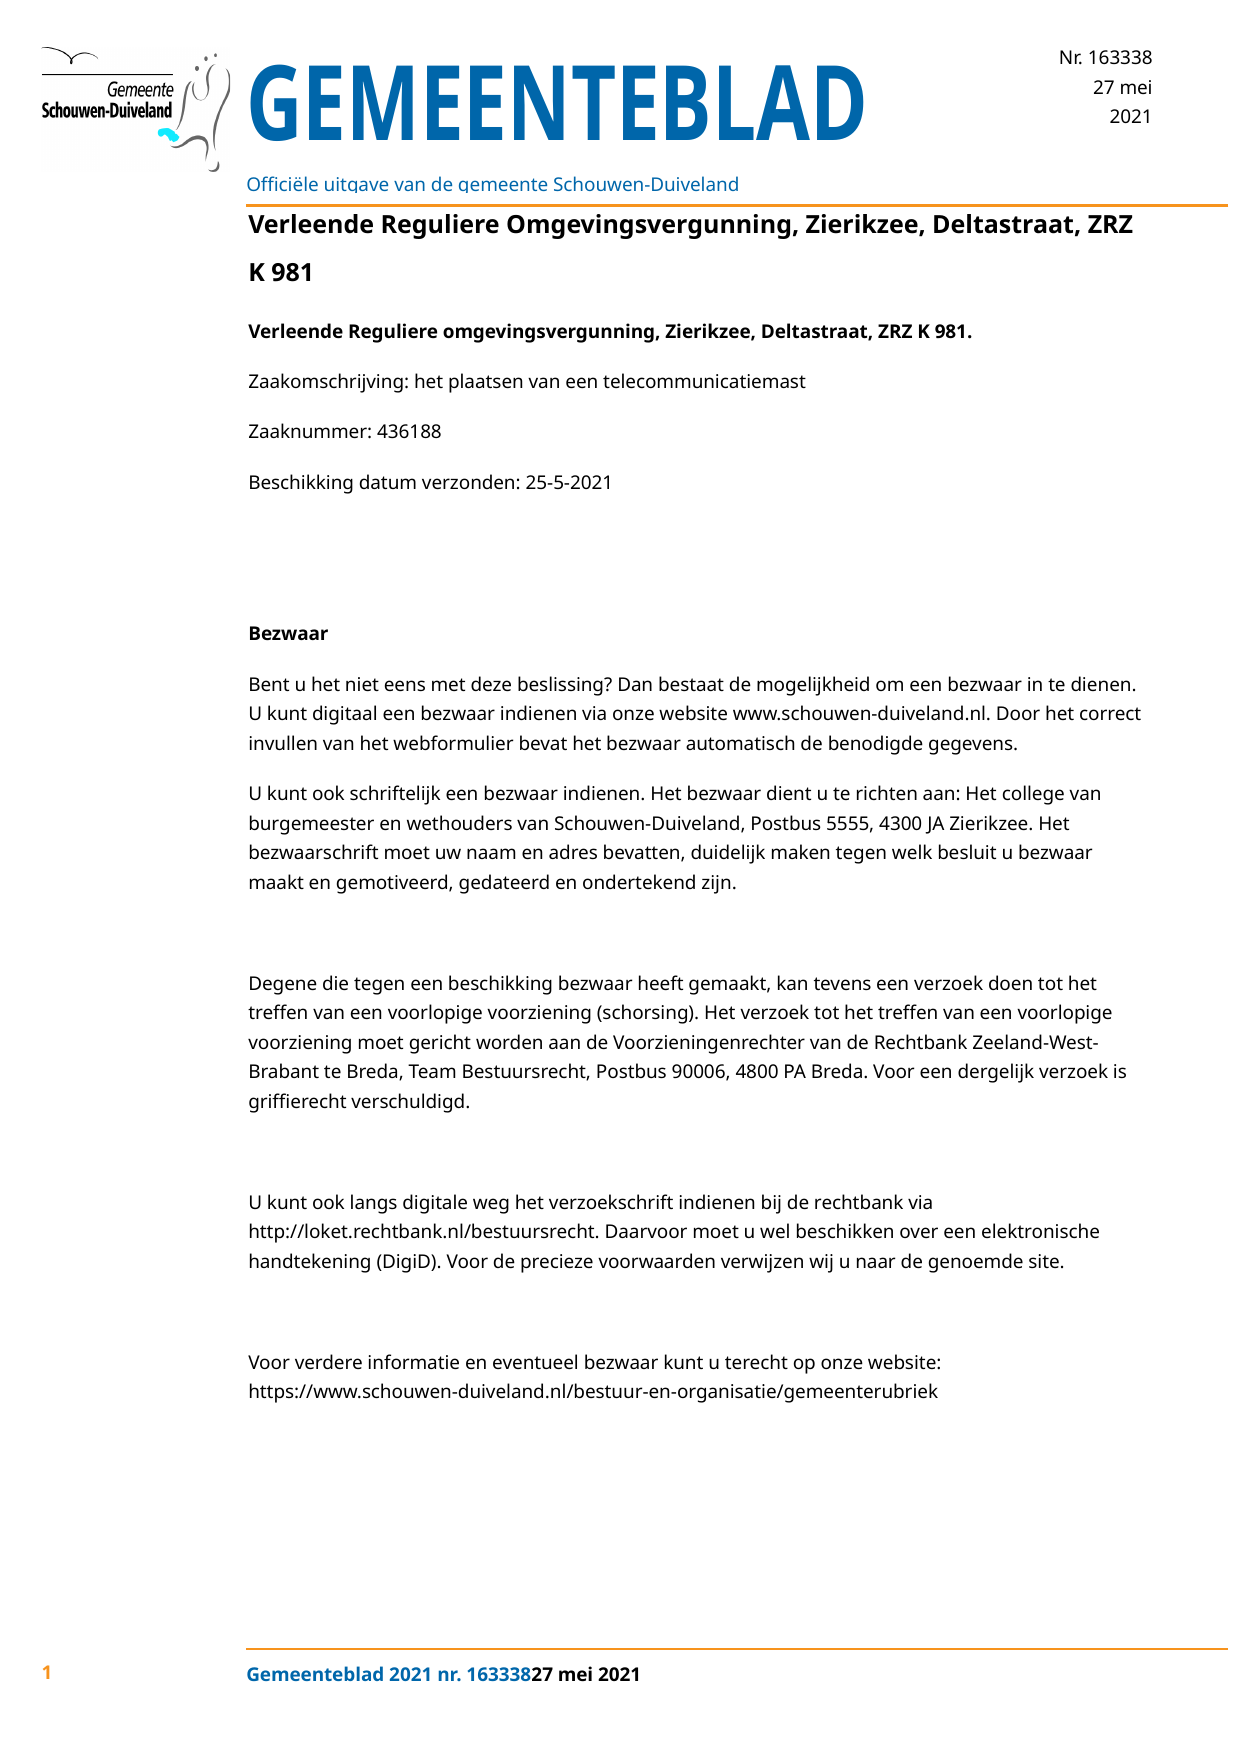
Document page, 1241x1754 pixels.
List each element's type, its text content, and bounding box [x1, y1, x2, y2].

text Verleende Reguliere omgevingsvergunning, Zierikzee, Deltastraat, ZRZ K 981. [248, 318, 1152, 344]
text U kunt ook schriftelijk een bezwaar indienen. Het bezwaar dient u te richten aan: Het college van burgemeester en wethouders van Schouwen-Duiveland, Postbus 5555, 4300 JA Zierikzee. Het bezwaarschrift moet uw naam en adres bevatten, duidelijk maken tegen welk besluit u bezwaar maakt en gemotiveerd, gedateerd en ondertekend zijn. [248, 780, 1152, 895]
text Zaakomschrijving: het plaatsen van een telecommunicatiemast [248, 368, 1152, 394]
text Degene die tegen een beschikking bezwaar heeft gemaakt, kan tevens een verzoek doen tot het treffen van een voorlopige voorziening (schorsing). Het verzoek tot het treffen van een voorlopige voorziening moet gericht worden aan de Voorzieningenrechter van de Rechtbank Zeeland-West-Brabant te Breda, Team Bestuursrecht, Postbus 90006, 4800 PA Breda. Voor een dergelijk verzoek is griffierecht verschuldigd. [248, 970, 1152, 1114]
text U kunt ook langs digitale weg het verzoekschrift indienen bij de rechtbank via http://loket.rechtbank.nl/bestuursrecht. Daarvoor moet u wel beschikken over een elektronische handtekening (DigiD). Voor de precieze voorwaarden verwijzen wij u naar de genoemde site. [248, 1189, 1152, 1274]
text Bezwaar [248, 620, 1152, 646]
text Zaaknummer: 436188 [248, 419, 1152, 444]
text Voor verdere informatie en eventueel bezwaar kunt u terecht op onze website: https://www.schouwen-duiveland.nl/bestuur-en-organisatie/gemeenterubriek [248, 1349, 1152, 1404]
text Verleende Reguliere Omgevingsvergunning, Zierikzee, Deltastraat, ZRZ K 981 [248, 207, 1152, 288]
text Bent u het niet eens met deze beslissing? Dan bestaat de mogelijkheid om een bezwaar in te dienen. U kunt digitaal een bezwaar indienen via onze website www.schouwen-duiveland.nl. Door het correct invullen van het webformulier bevat het bezwaar automatisch de benodigde gegevens. [248, 671, 1152, 756]
picture [41, 47, 231, 172]
text Beschikking datum verzonden: 25-5-2021 [248, 469, 1152, 495]
